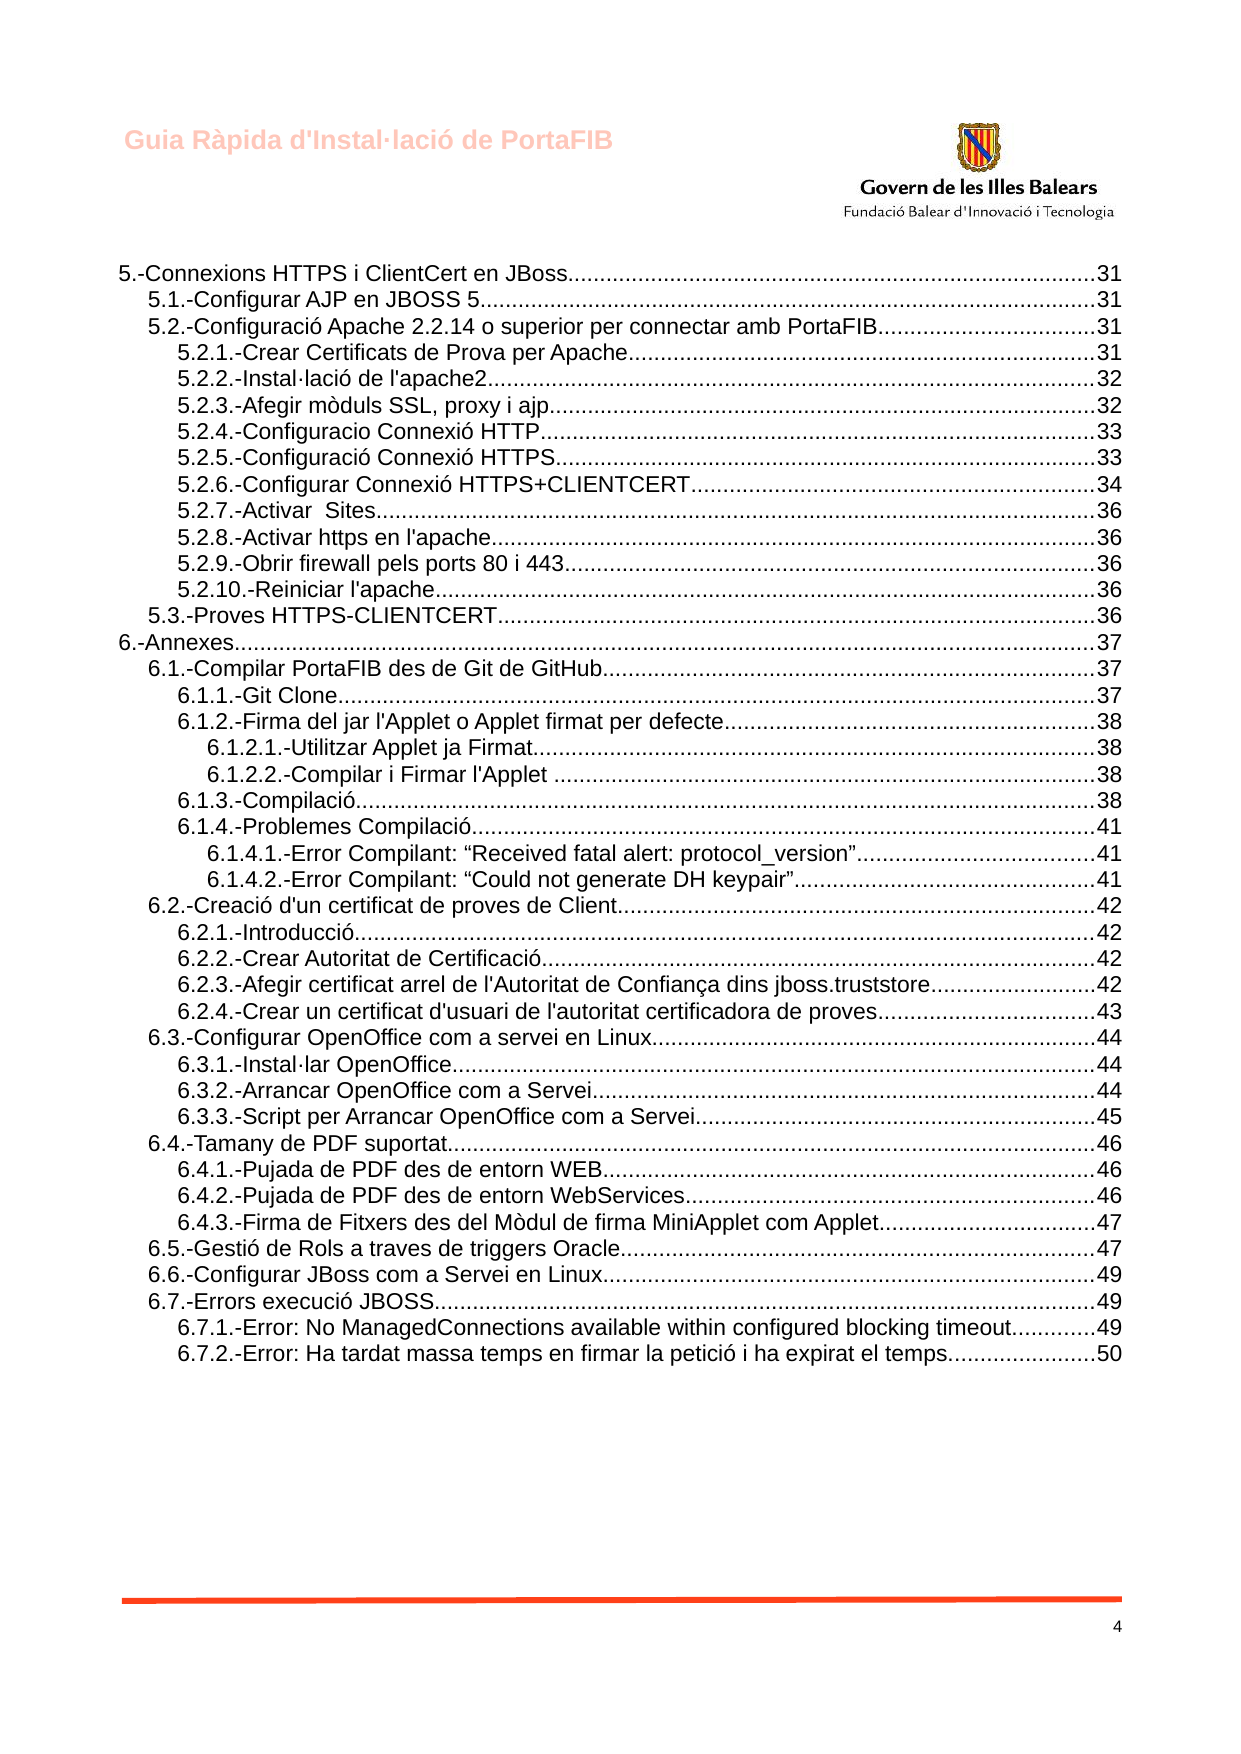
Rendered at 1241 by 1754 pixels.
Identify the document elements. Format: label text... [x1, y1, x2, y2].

text 6.1.2.2.-Compilar i Firmar l'Applet 38 [207, 761, 1122, 787]
text 6.4.3.-Firma de Fitxers des del Mòdul de firma MiniApplet com Applet 47 [177, 1209, 1122, 1235]
text 6.2.2.-Crear Autoritat de Certificació 42 [177, 945, 1122, 971]
text 6.1.4.2.-Error Compilant: “Could not generate DH keypair” 41 [207, 866, 1122, 892]
text 6.1.1.-Git Clone 37 [177, 682, 1122, 708]
text 6.4.-Tamany de PDF suportat 46 [148, 1129, 1122, 1156]
text 5.2.1.-Crear Certificats de Prova per Apache 31 [177, 339, 1122, 365]
text 6.3.-Configurar OpenOffice com a servei en Linux 44 [148, 1024, 1122, 1051]
text 6.7.2.-Error: Ha tardat massa temps en firmar la petició i ha expirat el temps. 50 [177, 1340, 1122, 1367]
text 6.1.-Compilar PortaFIB des de Git de GitHub 37 [148, 655, 1122, 682]
text 5.2.7.-Activar Sites 36 [177, 497, 1122, 523]
text 5.2.5.-Configuració Connexió HTTPS 33 [177, 444, 1122, 471]
text 5.2.8.-Activar https en l'apache 36 [177, 523, 1122, 550]
text 5.2.-Configuració Apache 2.2.14 o superior per connectar amb PortaFIB 31 [148, 313, 1122, 339]
text 5.3.-Proves HTTPS-CLIENTCERT 36 [148, 602, 1122, 629]
text 6.2.1.-Introducció 42 [177, 919, 1122, 945]
text 6.2.3.-Afegir certificat arrel de l'Autoritat de Confiança dins jboss.truststore 42 [177, 971, 1122, 998]
text 5.1.-Configurar AJP en JBOSS 5 31 [148, 286, 1122, 313]
text 6.5.-Gestió de Rols a traves de triggers Oracle 47 [148, 1235, 1122, 1261]
text 6.4.2.-Pujada de PDF des de entorn WebServices 46 [177, 1182, 1122, 1209]
text 6.-Annexes 37 [118, 629, 1122, 655]
text 6.1.4.-Problemes Compilació 41 [177, 813, 1122, 840]
picture [840, 123, 1117, 220]
text 6.3.3.-Script per Arrancar OpenOffice com a Servei 45 [177, 1103, 1122, 1129]
text 6.6.-Configurar JBoss com a Servei en Linux 49 [148, 1261, 1122, 1288]
text 5.2.6.-Configurar Connexió HTTPS+CLIENTCERT 34 [177, 471, 1122, 497]
text 5.2.10.-Reiniciar l'apache 36 [177, 576, 1122, 602]
text 6.4.1.-Pujada de PDF des de entorn WEB 46 [177, 1156, 1122, 1182]
text 5.2.3.-Afegir mòduls SSL, proxy i ajp 32 [177, 392, 1122, 418]
text 5.2.4.-Configuracio Connexió HTTP 33 [177, 418, 1122, 444]
text 6.3.2.-Arrancar OpenOffice com a Servei 44 [177, 1077, 1122, 1103]
text 6.1.2.-Firma del jar l'Applet o Applet firmat per defecte 38 [177, 708, 1122, 734]
text 5.-Connexions HTTPS i ClientCert en JBoss 31 [118, 260, 1122, 286]
text 6.7.-Errors execució JBOSS 49 [148, 1288, 1122, 1314]
text 6.2.-Creació d'un certificat de proves de Client 42 [148, 892, 1122, 919]
text 6.3.1.-Instal·lar OpenOffice 44 [177, 1051, 1122, 1077]
text 5.2.9.-Obrir firewall pels ports 80 i 443 36 [177, 550, 1122, 576]
text 6.1.2.1.-Utilitzar Applet ja Firmat 38 [207, 734, 1122, 761]
text 6.2.4.-Crear un certificat d'usuari de l'autoritat certificadora de proves 43 [177, 998, 1122, 1024]
text 6.7.1.-Error: No ManagedConnections available within configured blocking timeout 49 [177, 1314, 1122, 1340]
text 6.1.4.1.-Error Compilant: “Received fatal alert: protocol_version” 41 [207, 840, 1122, 866]
text 5.2.2.-Instal·lació de l'apache2 32 [177, 365, 1122, 392]
text 6.1.3.-Compilació 38 [177, 787, 1122, 813]
